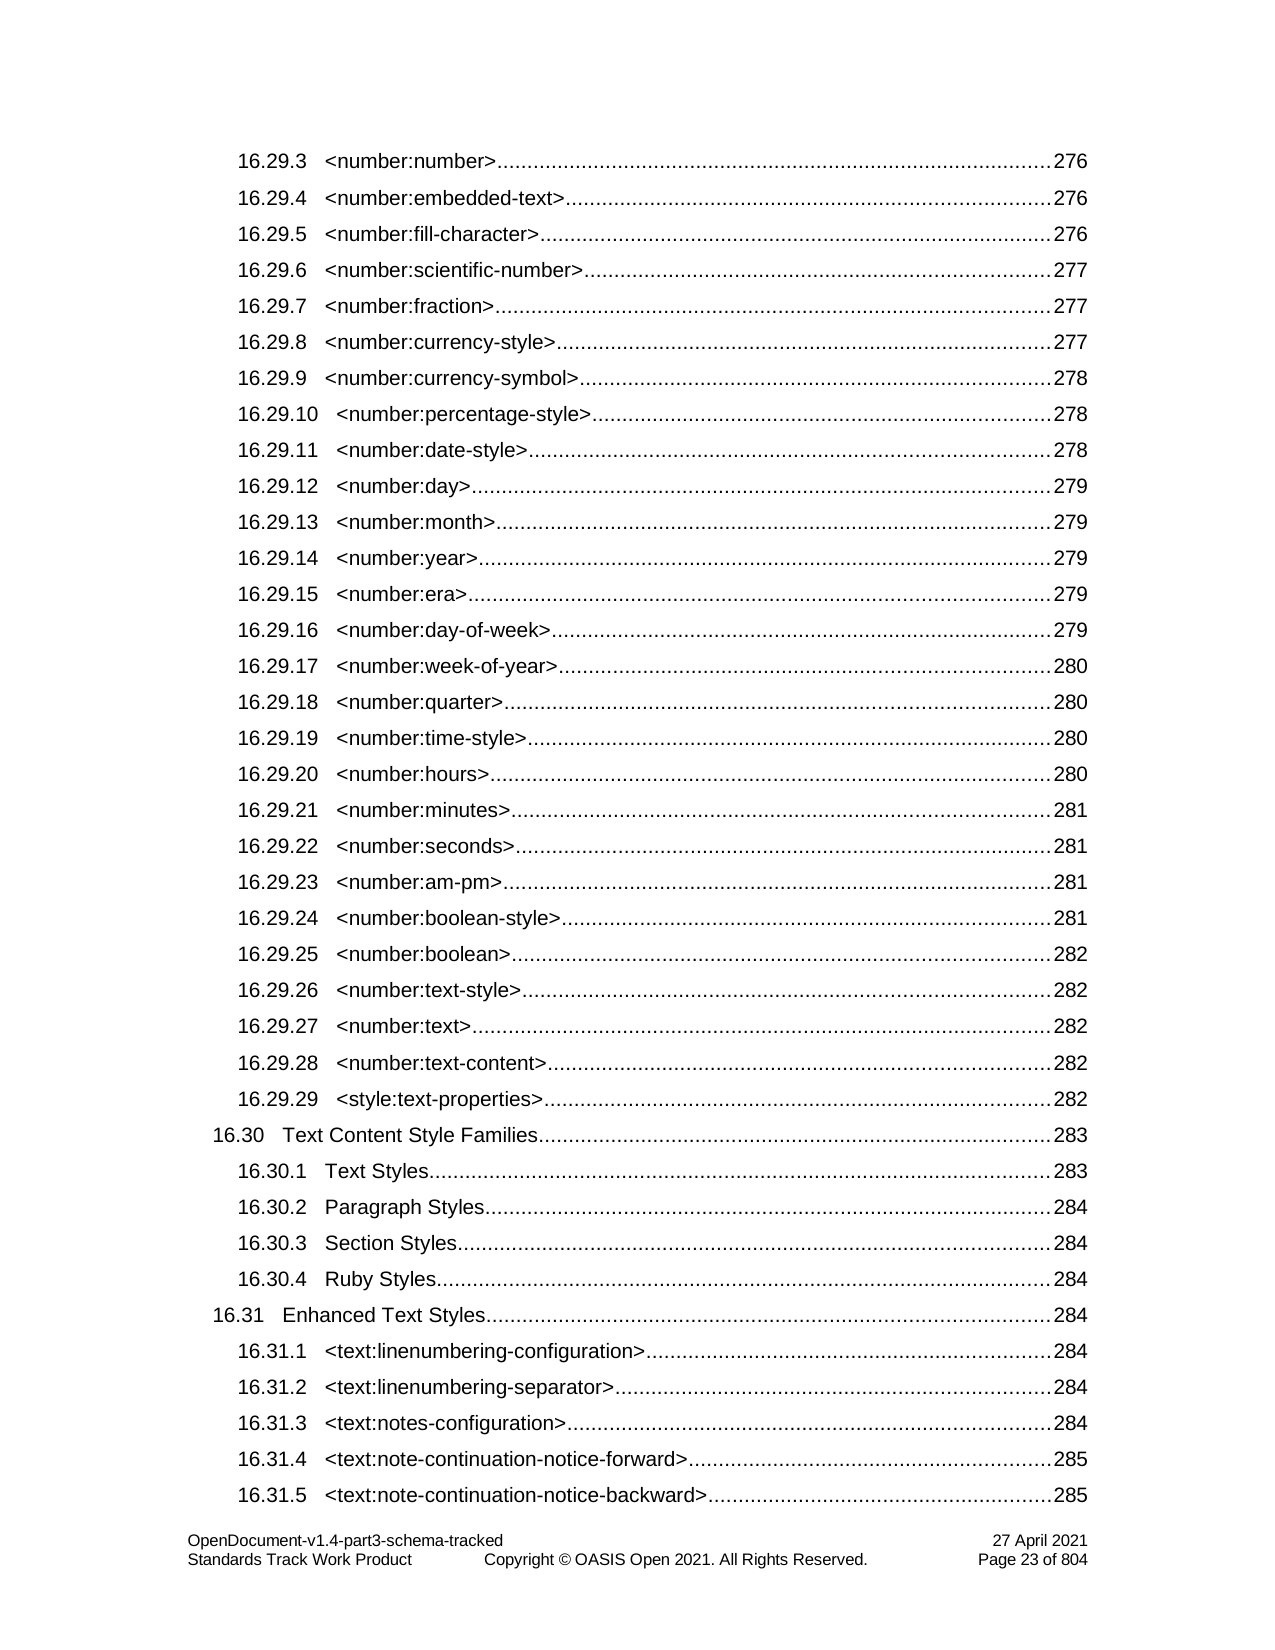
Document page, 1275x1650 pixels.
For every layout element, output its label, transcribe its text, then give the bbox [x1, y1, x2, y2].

text 16.29.22 <number:seconds> 281 [237, 835, 1088, 858]
text 16.29.20 <number:hours> 280 [237, 763, 1088, 786]
text 16.29.27 <number:text> 282 [237, 1015, 1088, 1038]
text 16.29.12 <number:day> 279 [237, 474, 1088, 498]
text 16.29.3 <number:number> 276 [237, 150, 1088, 173]
text 16.29.10 <number:percentage-style> 278 [237, 402, 1088, 426]
text 16.31.5 <text:note-continuation-notice-backward> 285 [237, 1483, 1088, 1507]
text 16.29.17 <number:week-of-year> 280 [237, 654, 1088, 678]
text 16.29.26 <number:text-style> 282 [237, 979, 1088, 1002]
text 16.31 Enhanced Text Styles 284 [212, 1303, 1088, 1327]
text 16.29.6 <number:scientific-number> 277 [237, 258, 1088, 282]
text 16.31.3 <text:notes-configuration> 284 [237, 1411, 1088, 1435]
text 16.30.1 Text Styles 283 [237, 1159, 1088, 1183]
text 16.29.4 <number:embedded-text> 276 [237, 186, 1088, 209]
text 16.29.13 <number:month> 279 [237, 510, 1088, 534]
text 16.31.2 <text:linenumbering-separator> 284 [237, 1375, 1088, 1399]
text 16.30.2 Paragraph Styles 284 [237, 1195, 1088, 1219]
text 16.29.23 <number:am-pm> 281 [237, 871, 1088, 894]
text 16.29.24 <number:boolean-style> 281 [237, 907, 1088, 930]
text 16.29.11 <number:date-style> 278 [237, 438, 1088, 462]
text 16.31.4 <text:note-continuation-notice-forward> 285 [237, 1447, 1088, 1471]
text 16.29.25 <number:boolean> 282 [237, 943, 1088, 966]
text 16.29.15 <number:era> 279 [237, 582, 1088, 606]
text 16.29.18 <number:quarter> 280 [237, 691, 1088, 714]
text 16.29.21 <number:minutes> 281 [237, 799, 1088, 822]
text 16.30.4 Ruby Styles 284 [237, 1267, 1088, 1291]
text 16.29.14 <number:year> 279 [237, 546, 1088, 570]
text 16.29.5 <number:fill-character> 276 [237, 222, 1088, 246]
text 16.31.1 <text:linenumbering-configuration> 284 [237, 1339, 1088, 1363]
text 16.30 Text Content Style Families 283 [212, 1123, 1088, 1147]
text 16.29.19 <number:time-style> 280 [237, 727, 1088, 750]
text 16.29.9 <number:currency-symbol> 278 [237, 366, 1088, 390]
text 16.29.8 <number:currency-style> 277 [237, 330, 1088, 354]
text 16.29.16 <number:day-of-week> 279 [237, 618, 1088, 642]
text 16.29.28 <number:text-content> 282 [237, 1051, 1088, 1074]
text 16.29.29 <style:text-properties> 282 [237, 1087, 1088, 1111]
text 16.29.7 <number:fraction> 277 [237, 294, 1088, 318]
text 16.30.3 Section Styles 284 [237, 1231, 1088, 1255]
